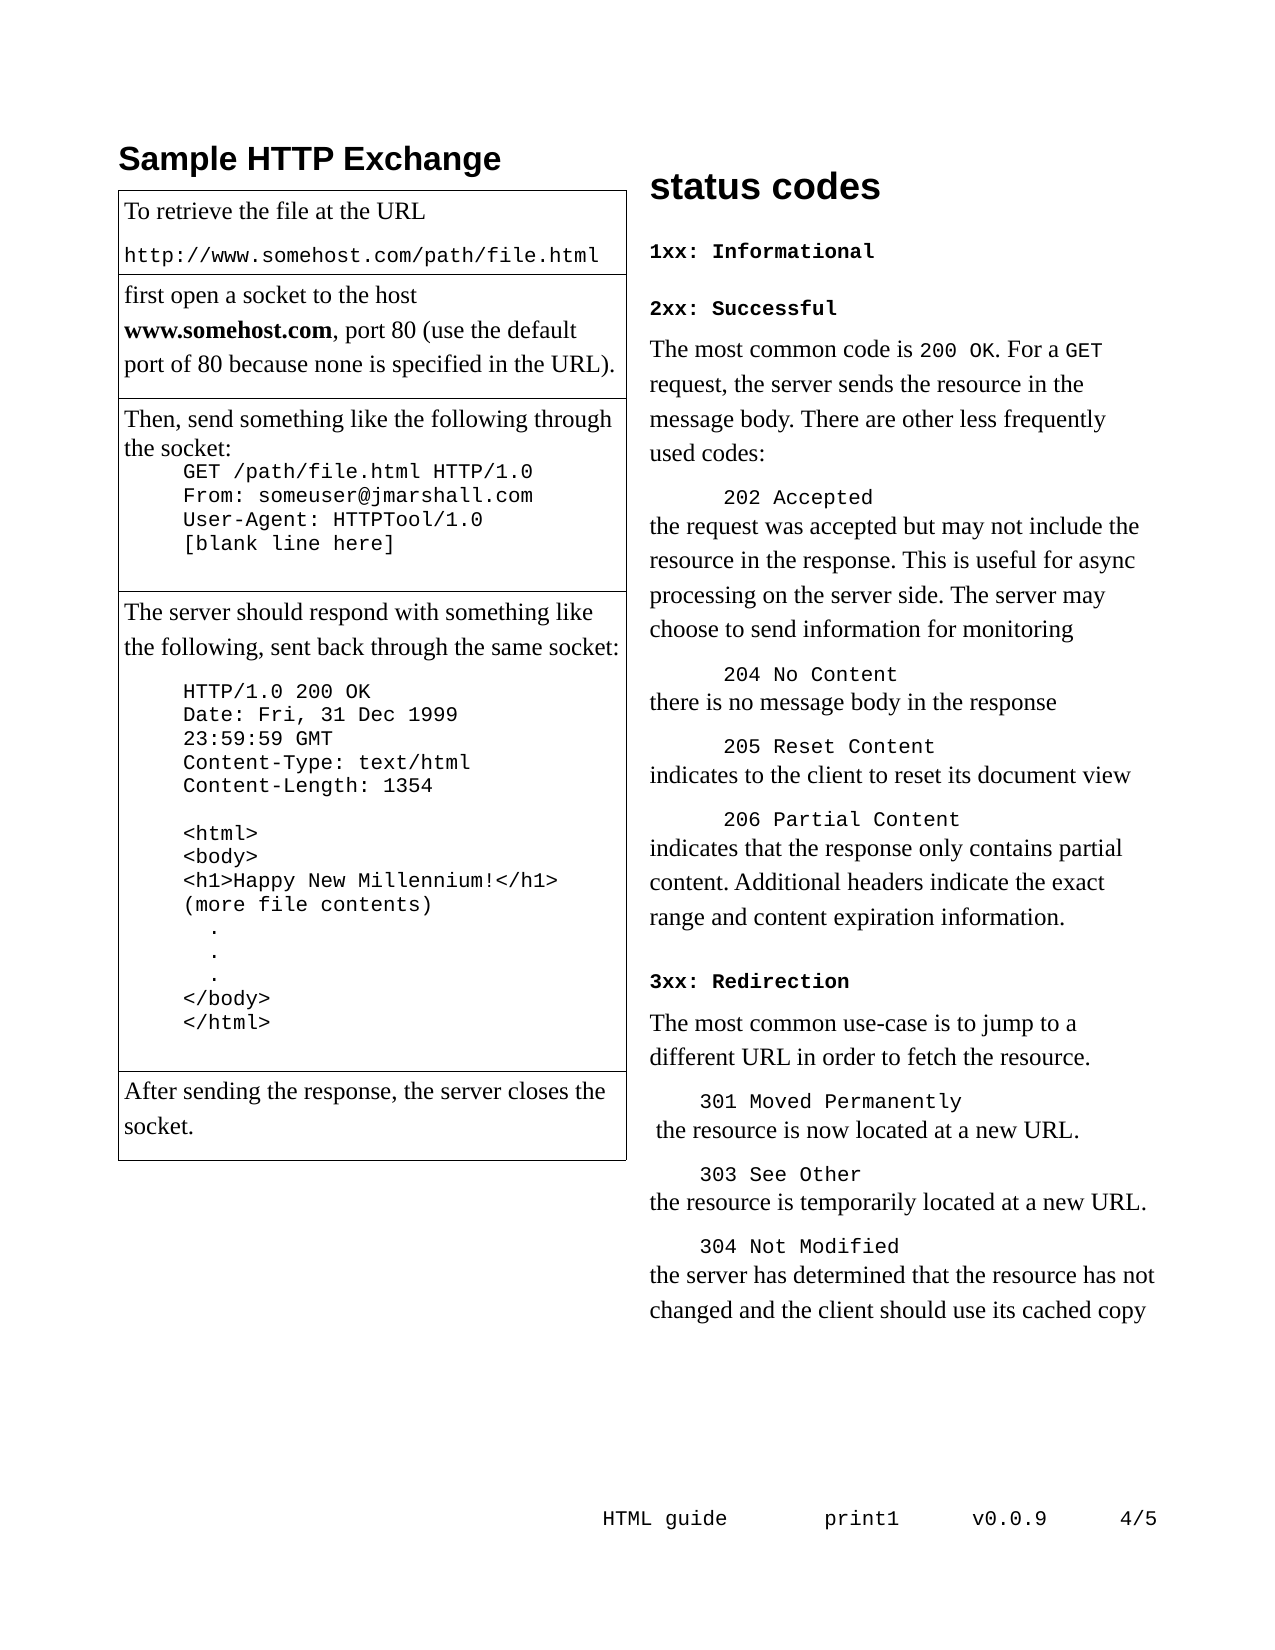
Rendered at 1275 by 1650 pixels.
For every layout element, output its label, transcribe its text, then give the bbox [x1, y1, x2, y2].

text 202 Accepted [649, 487, 1157, 511]
text the request was accepted but may not include the resource in the response. This is useful for async processing on the server side. The server may choose to send information for monitoring [649, 511, 1157, 643]
subtitle 1xx: Informational [649, 241, 1157, 264]
text the server has determined that the resource has not changed and the client should use its cached copy [649, 1260, 1157, 1323]
subtitle 3xx: Redirection [649, 971, 1157, 995]
text 206 Partial Content [649, 809, 1157, 833]
table_cell After sending the response, the server closes the socket. [119, 1072, 626, 1160]
table_cell The server should respond with something like the following, sent back through the same socket: HTTP/1.0 200 OK Date: Fri, 31 Dec 1999 23:59:59 GMT Content-Type: text/html Content-Length: 1354 <html> <body> <h1>Happy New Millennium!</h1> (more file contents) . . . </body> </html> [119, 592, 626, 1071]
text 304 Not Modified [649, 1237, 1157, 1260]
subtitle 2xx: Successful [649, 298, 1157, 322]
text there is no message body in the response [649, 687, 1157, 716]
subtitle status codes [649, 164, 1157, 208]
table_cell Then, send something like the following through the socket: GET /path/file.html HTTP/1.0 From: someuser@jmarshall.com User-Agent: HTTPTool/1.0 [blank line here] [119, 399, 626, 591]
text The most common use-case is to jump to a different URL in order to fetch the resource. [649, 1008, 1157, 1071]
table_header To retrieve the file at the URL http://www.somehost.com/path/file.html [119, 191, 626, 274]
text 303 See Other [649, 1164, 1157, 1187]
table_cell first open a socket to the host www.somehost.com, port 80 (use the default port of 80 because none is specified in the URL). [119, 275, 626, 398]
text 205 Reset Content [649, 736, 1157, 760]
text the resource is temporarily located at a new URL. [649, 1187, 1157, 1216]
text the resource is now located at a new URL. [649, 1115, 1157, 1143]
text indicates to the client to reset its document view [649, 760, 1157, 789]
text 204 No Content [649, 663, 1157, 687]
subtitle Sample HTTP Exchange [118, 139, 626, 178]
text The most common code is 200 OK. For a GET request, the server sends the resource in the message body. There are other less frequently used codes: [649, 334, 1157, 467]
text indicates that the response only contains partial content. Additional headers indicate the exact range and content expiration information. [649, 833, 1157, 930]
text 301 Moved Permanently [649, 1091, 1157, 1115]
